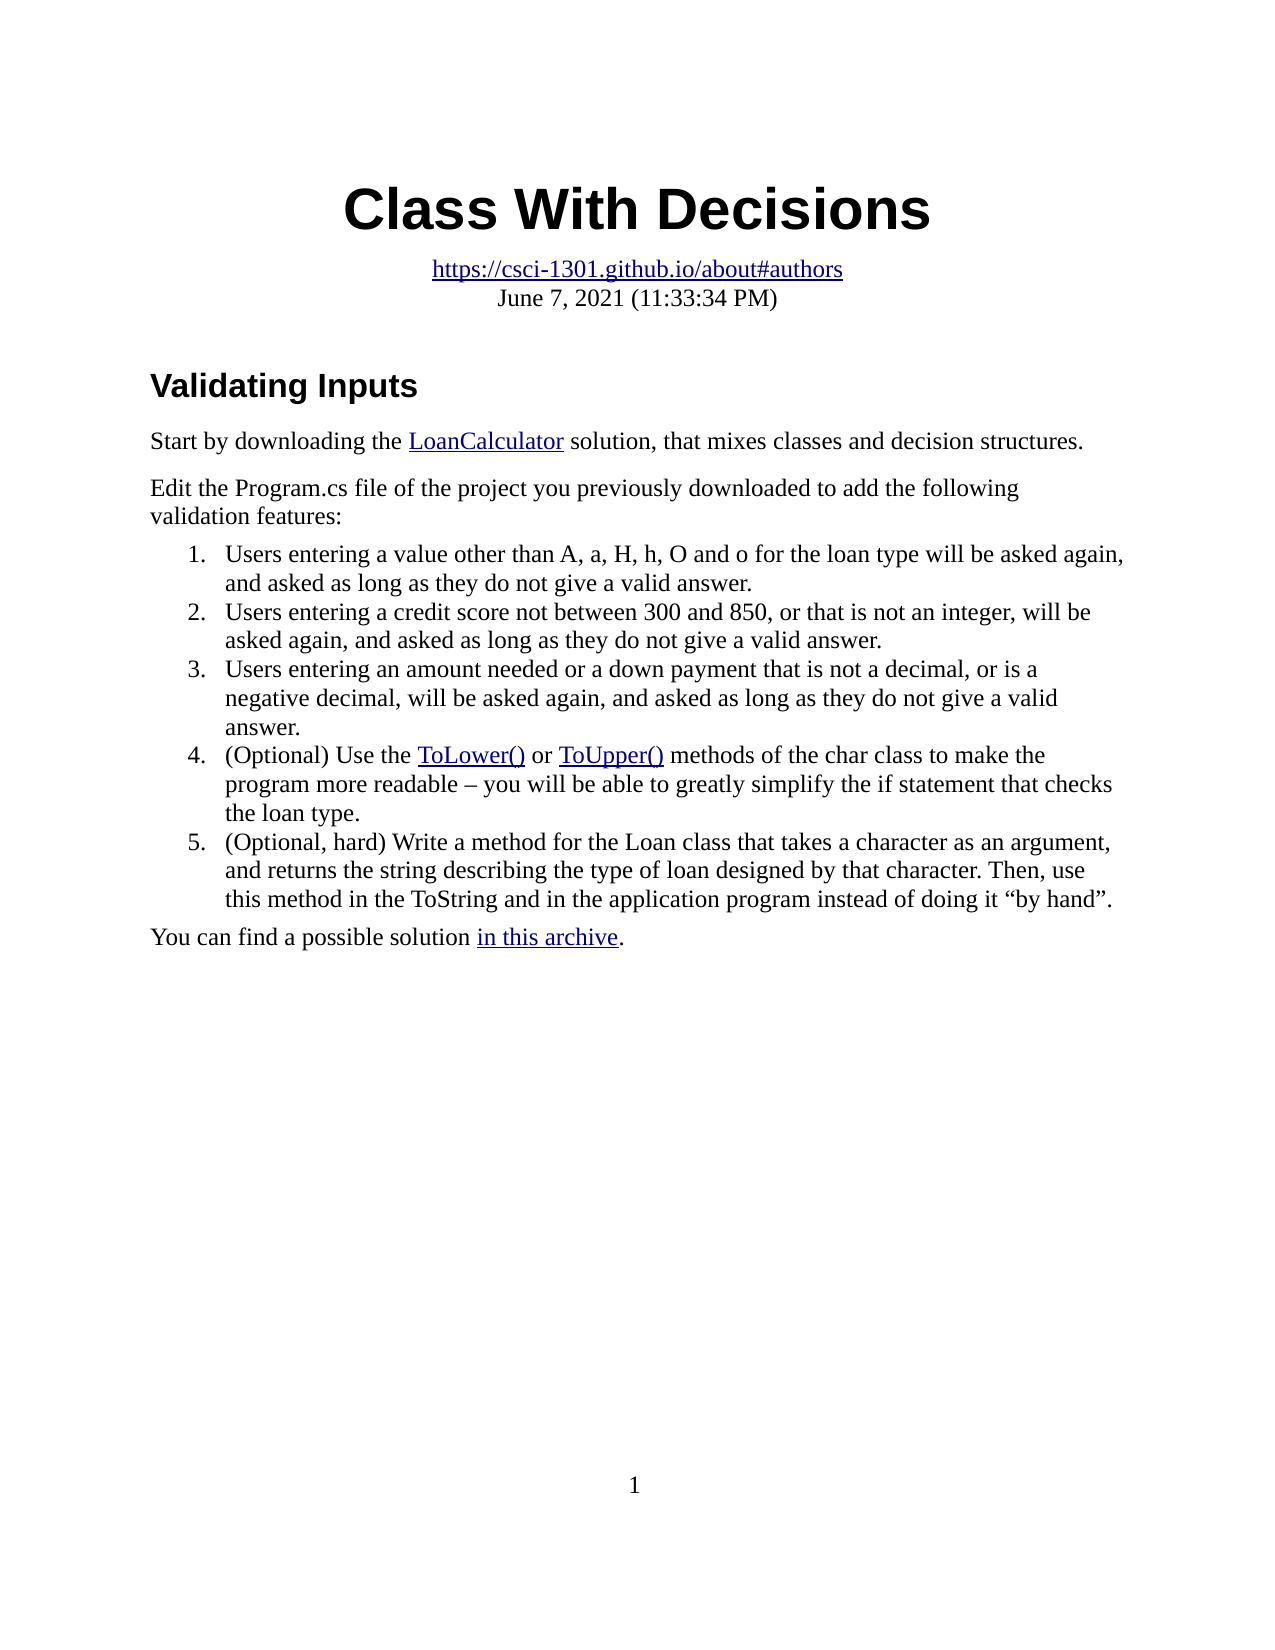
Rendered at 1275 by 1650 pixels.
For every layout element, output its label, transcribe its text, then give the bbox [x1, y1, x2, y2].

text https://csci-1301.github.io/about#authors [150, 254, 1125, 283]
list Users entering a value other than A, a, H, h, O and o for the loan type will be asked again, and asked as long as they do not give a valid answer. [187, 539, 1125, 597]
subtitle Validating Inputs [150, 366, 1125, 404]
text Edit the Program.cs file of the project you previously downloaded to add the following validation features: [150, 473, 1125, 530]
list Users entering a credit score not between 300 and 850, or that is not an integer, will be asked again, and asked as long as they do not give a valid answer. [187, 597, 1125, 654]
title Class With Decisions [150, 175, 1125, 242]
text June 7, 2021 (11:33:34 PM) [150, 283, 1125, 312]
list (Optional, hard) Write a method for the Loan class that takes a character as an argument, and returns the string describing the type of loan designed by that character. Then, use this method in the ToString and in the application program instead of doing it “by hand”. [187, 827, 1125, 913]
text You can find a possible solution in this archive. [150, 922, 1125, 951]
list (Optional) Use the ToLower() or ToUpper() methods of the char class to make the program more readable – you will be able to greatly simplify the if statement that checks the loan type. [187, 740, 1125, 827]
list Users entering an amount needed or a down payment that is not a decimal, or is a negative decimal, will be asked again, and asked as long as they do not give a valid answer. [187, 654, 1125, 740]
text Start by downloading the LoanCalculator solution, that mixes classes and decision structures. [150, 426, 1125, 455]
